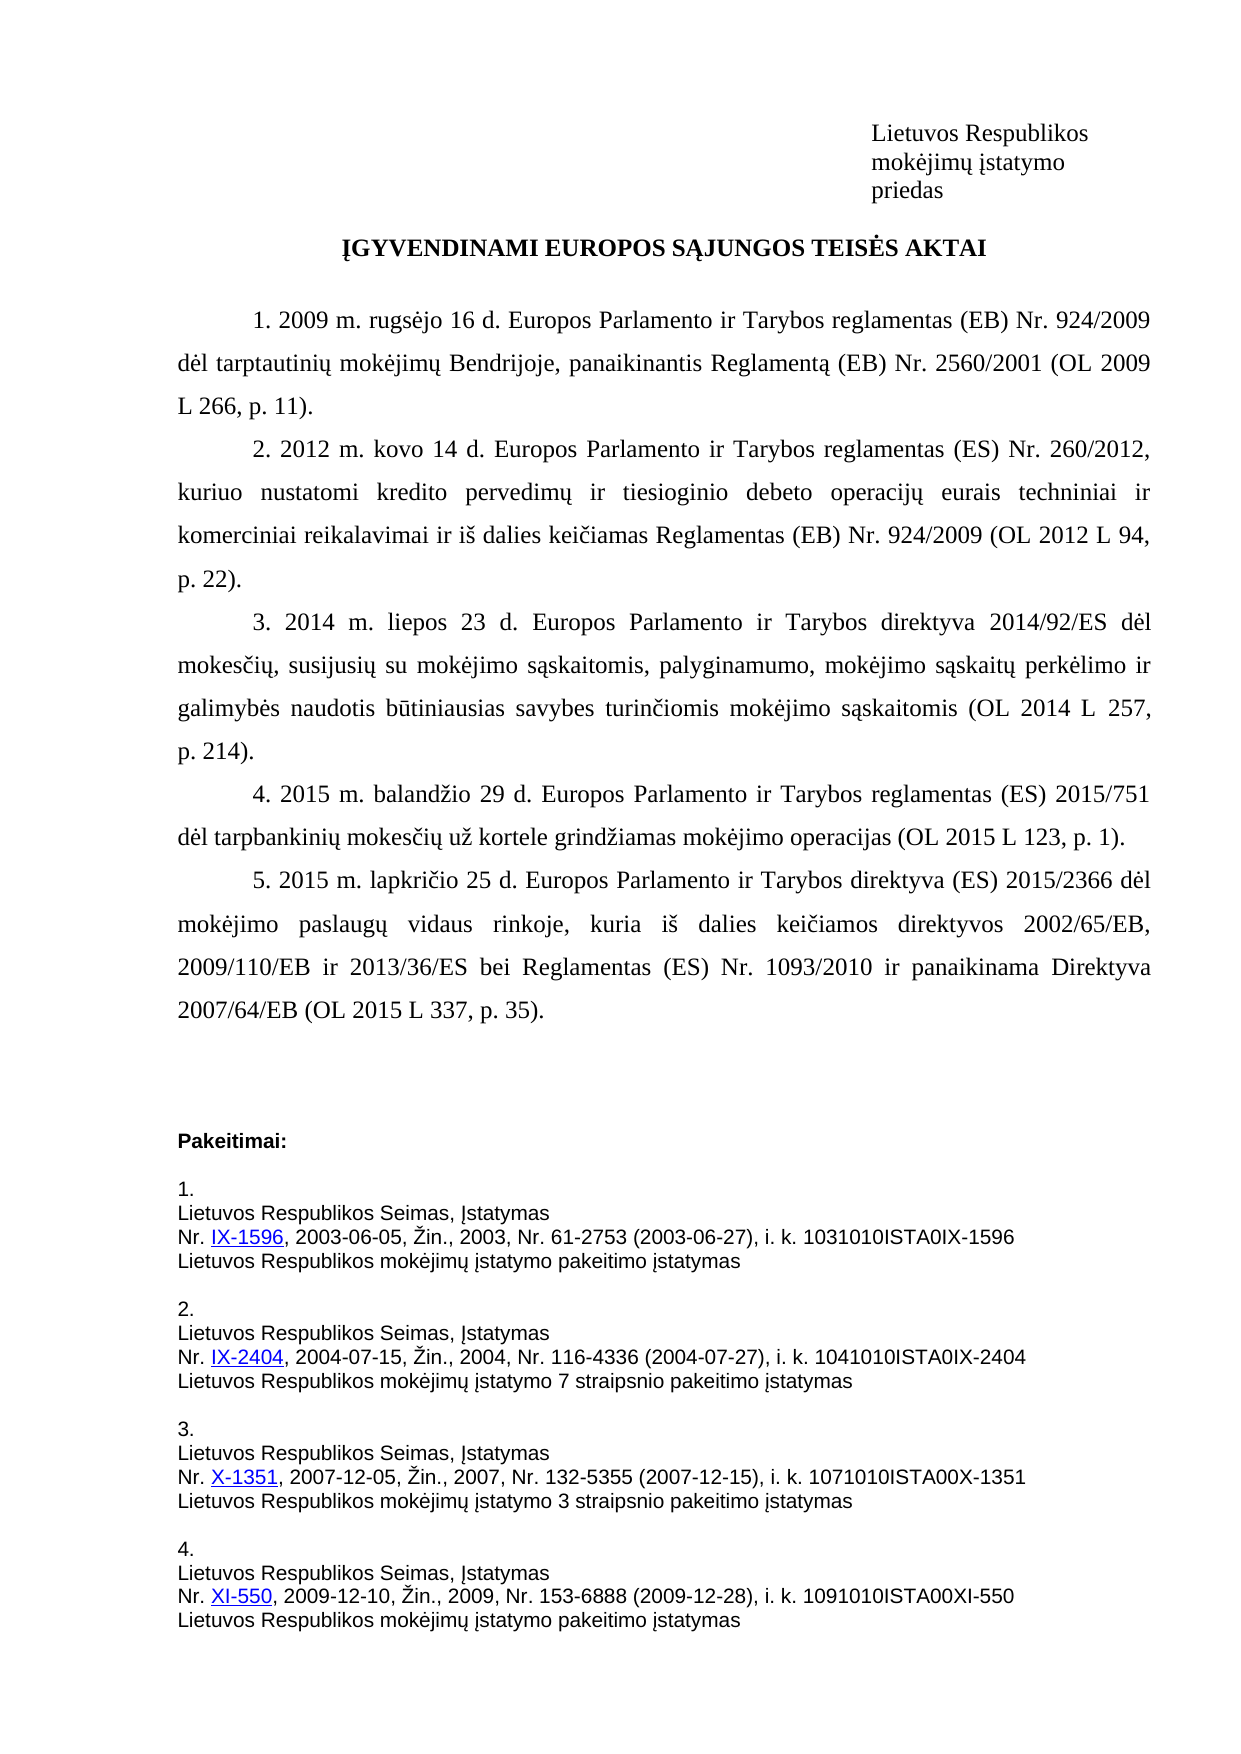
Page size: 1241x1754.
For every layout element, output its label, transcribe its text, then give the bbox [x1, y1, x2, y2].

text mokėjimų įstatymo [871, 147, 1152, 176]
text 3. [177, 1417, 1152, 1441]
text Lietuvos Respublikos mokėjimų įstatymo 7 straipsnio pakeitimo įstatymas [177, 1369, 1152, 1393]
text Lietuvos Respublikos mokėjimų įstatymo pakeitimo įstatymas [177, 1249, 1152, 1273]
text Pakeitimai: [177, 1129, 1152, 1153]
text ĮGYVENDINAMI EUROPOS SĄJUNGOS TEISĖS AKTAI [177, 233, 1152, 262]
text Lietuvos Respublikos mokėjimų įstatymo 3 straipsnio pakeitimo įstatymas [177, 1488, 1152, 1512]
text 1. 2009 m. rugsėjo 16 d. Europos Parlamento ir Tarybos reglamentas (EB) Nr. 924/2009 dėl tarptautinių mokėjimų Bendrijoje, panaikinantis Reglamentą (EB) Nr. 2560/2001 (OL 2009 L 266, p. 11). [177, 305, 1152, 420]
text Lietuvos Respublikos [871, 118, 1152, 147]
text 1. [177, 1177, 1152, 1201]
text Nr. X-1351, 2007-12-05, Žin., 2007, Nr. 132-5355 (2007-12-15), i. k. 1071010ISTA00X-1351 [177, 1464, 1152, 1488]
text priedas [871, 176, 1152, 204]
text Nr. XI-550, 2009-12-10, Žin., 2009, Nr. 153-6888 (2009-12-28), i. k. 1091010ISTA00XI-550 [177, 1584, 1152, 1608]
text Lietuvos Respublikos Seimas, Įstatymas [177, 1560, 1152, 1584]
text Nr. IX-1596, 2003-06-05, Žin., 2003, Nr. 61-2753 (2003-06-27), i. k. 1031010ISTA0IX-1596 [177, 1225, 1152, 1249]
text 2. 2012 m. kovo 14 d. Europos Parlamento ir Tarybos reglamentas (ES) Nr. 260/2012, kuriuo nustatomi kredito pervedimų ir tiesioginio debeto operacijų eurais techniniai ir komerciniai reikalavimai ir iš dalies keičiamas Reglamentas (EB) Nr. 924/2009 (OL 2012 L 94, p. 22). [177, 434, 1152, 592]
text 4. 2015 m. balandžio 29 d. Europos Parlamento ir Tarybos reglamentas (ES) 2015/751 dėl tarpbankinių mokesčių už kortele grindžiamas mokėjimo operacijas (OL 2015 L 123, p. 1). [177, 779, 1152, 851]
text Lietuvos Respublikos mokėjimų įstatymo pakeitimo įstatymas [177, 1608, 1152, 1632]
text Nr. IX-2404, 2004-07-15, Žin., 2004, Nr. 116-4336 (2004-07-27), i. k. 1041010ISTA0IX-2404 [177, 1345, 1152, 1369]
text Lietuvos Respublikos Seimas, Įstatymas [177, 1321, 1152, 1345]
text 4. [177, 1536, 1152, 1560]
text 3. 2014 m. liepos 23 d. Europos Parlamento ir Tarybos direktyva 2014/92/ES dėl mokesčių, susijusių su mokėjimo sąskaitomis, palyginamumo, mokėjimo sąskaitų perkėlimo ir galimybės naudotis būtiniausias savybes turinčiomis mokėjimo sąskaitomis (OL 2014 L 257, p. 214). [177, 607, 1152, 765]
text Lietuvos Respublikos Seimas, Įstatymas [177, 1201, 1152, 1225]
text Lietuvos Respublikos Seimas, Įstatymas [177, 1441, 1152, 1464]
text 2. [177, 1297, 1152, 1321]
text 5. 2015 m. lapkričio 25 d. Europos Parlamento ir Tarybos direktyva (ES) 2015/2366 dėl mokėjimo paslaugų vidaus rinkoje, kuria iš dalies keičiamos direktyvos 2002/65/EB, 2009/110/EB ir 2013/36/ES bei Reglamentas (ES) Nr. 1093/2010 ir panaikinama Direktyva 2007/64/EB (OL 2015 L 337, p. 35). [177, 866, 1152, 1024]
